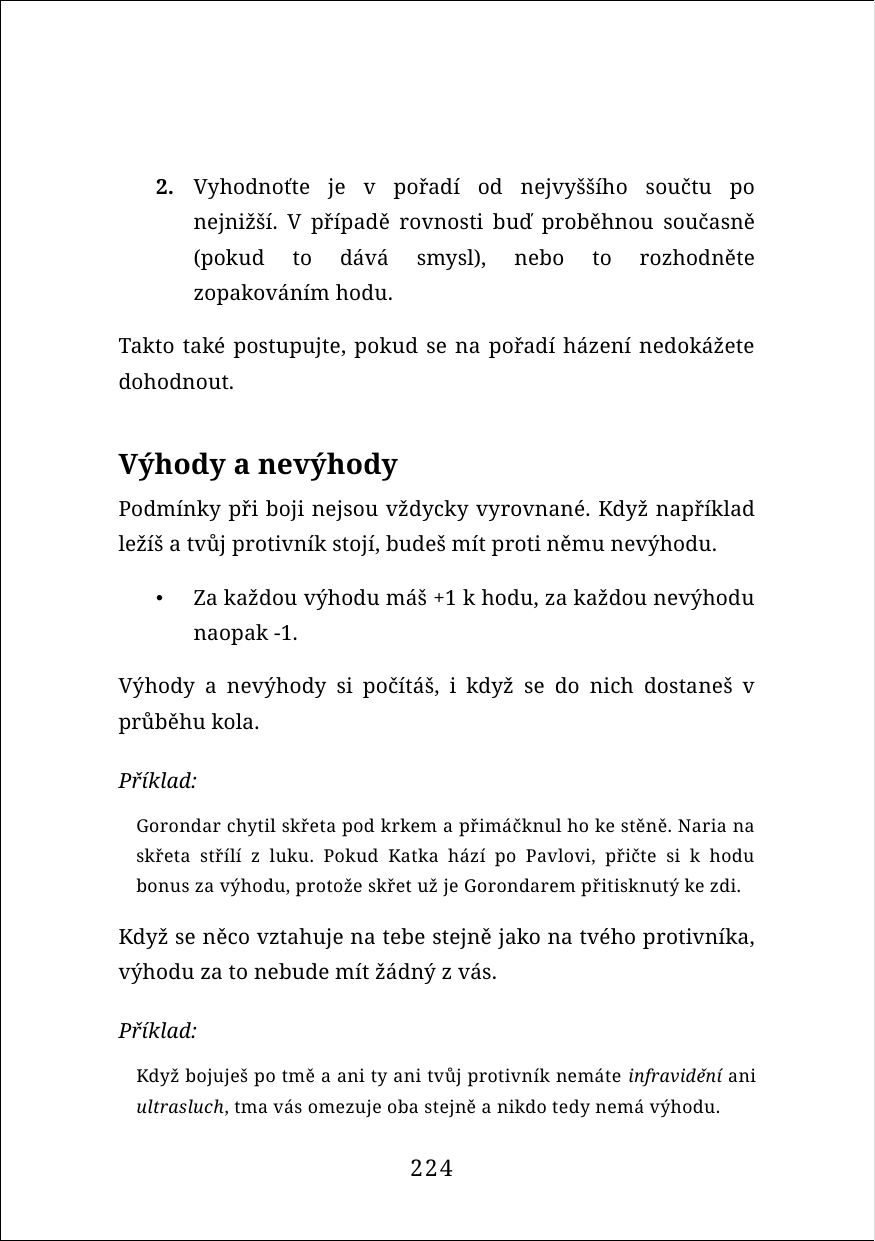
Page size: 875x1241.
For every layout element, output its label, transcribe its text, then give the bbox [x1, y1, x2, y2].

text Výhody a nevýhody si počítáš, i když se do nich dostaneš v průběhu kola. [118, 672, 756, 736]
text Podmínky při boji nejsou vždycky vyrovnané. Když například ležíš a tvůj protivník stojí, budeš mít proti němu nevýhodu. [118, 494, 756, 558]
text Když se něco vztahuje na tebe stejně jako na tvého protivníka, výhodu za to nebude mít žádný z vás. [118, 922, 756, 986]
subtitle Výhody a nevýhody [118, 444, 756, 482]
list Vyhodnoťte je v pořadí od nejvyššího součtu po nejnižší. V případě rovnosti buď proběhnou současně (pokud to dává smysl), nebo to rozhodněte zopakováním hodu. [156, 172, 756, 307]
text Příklad: [118, 1017, 756, 1045]
text Gorondar chytil skřeta pod krkem a přimáčknul ho ke stěně. Naria na skřeta střílí z luku. Pokud Katka hází po Pavlovi, přičte si k hodu bonus za výhodu, protože skřet už je Gorondarem přitisknutý ke zdi. [136, 813, 756, 898]
list Za každou výhodu máš +1 k hodu, za každou nevýhodu naopak -1. [156, 583, 756, 647]
text Příklad: [118, 766, 756, 795]
text Takto také postupujte, pokud se na pořadí házení nedokážete dohodnout. [118, 332, 756, 396]
text Když bojuješ po tmě a ani ty ani tvůj protivník nemáte infravidění ani ultrasluch, tma vás omezuje oba stejně a nikdo tedy nemá výhodu. [136, 1064, 756, 1118]
